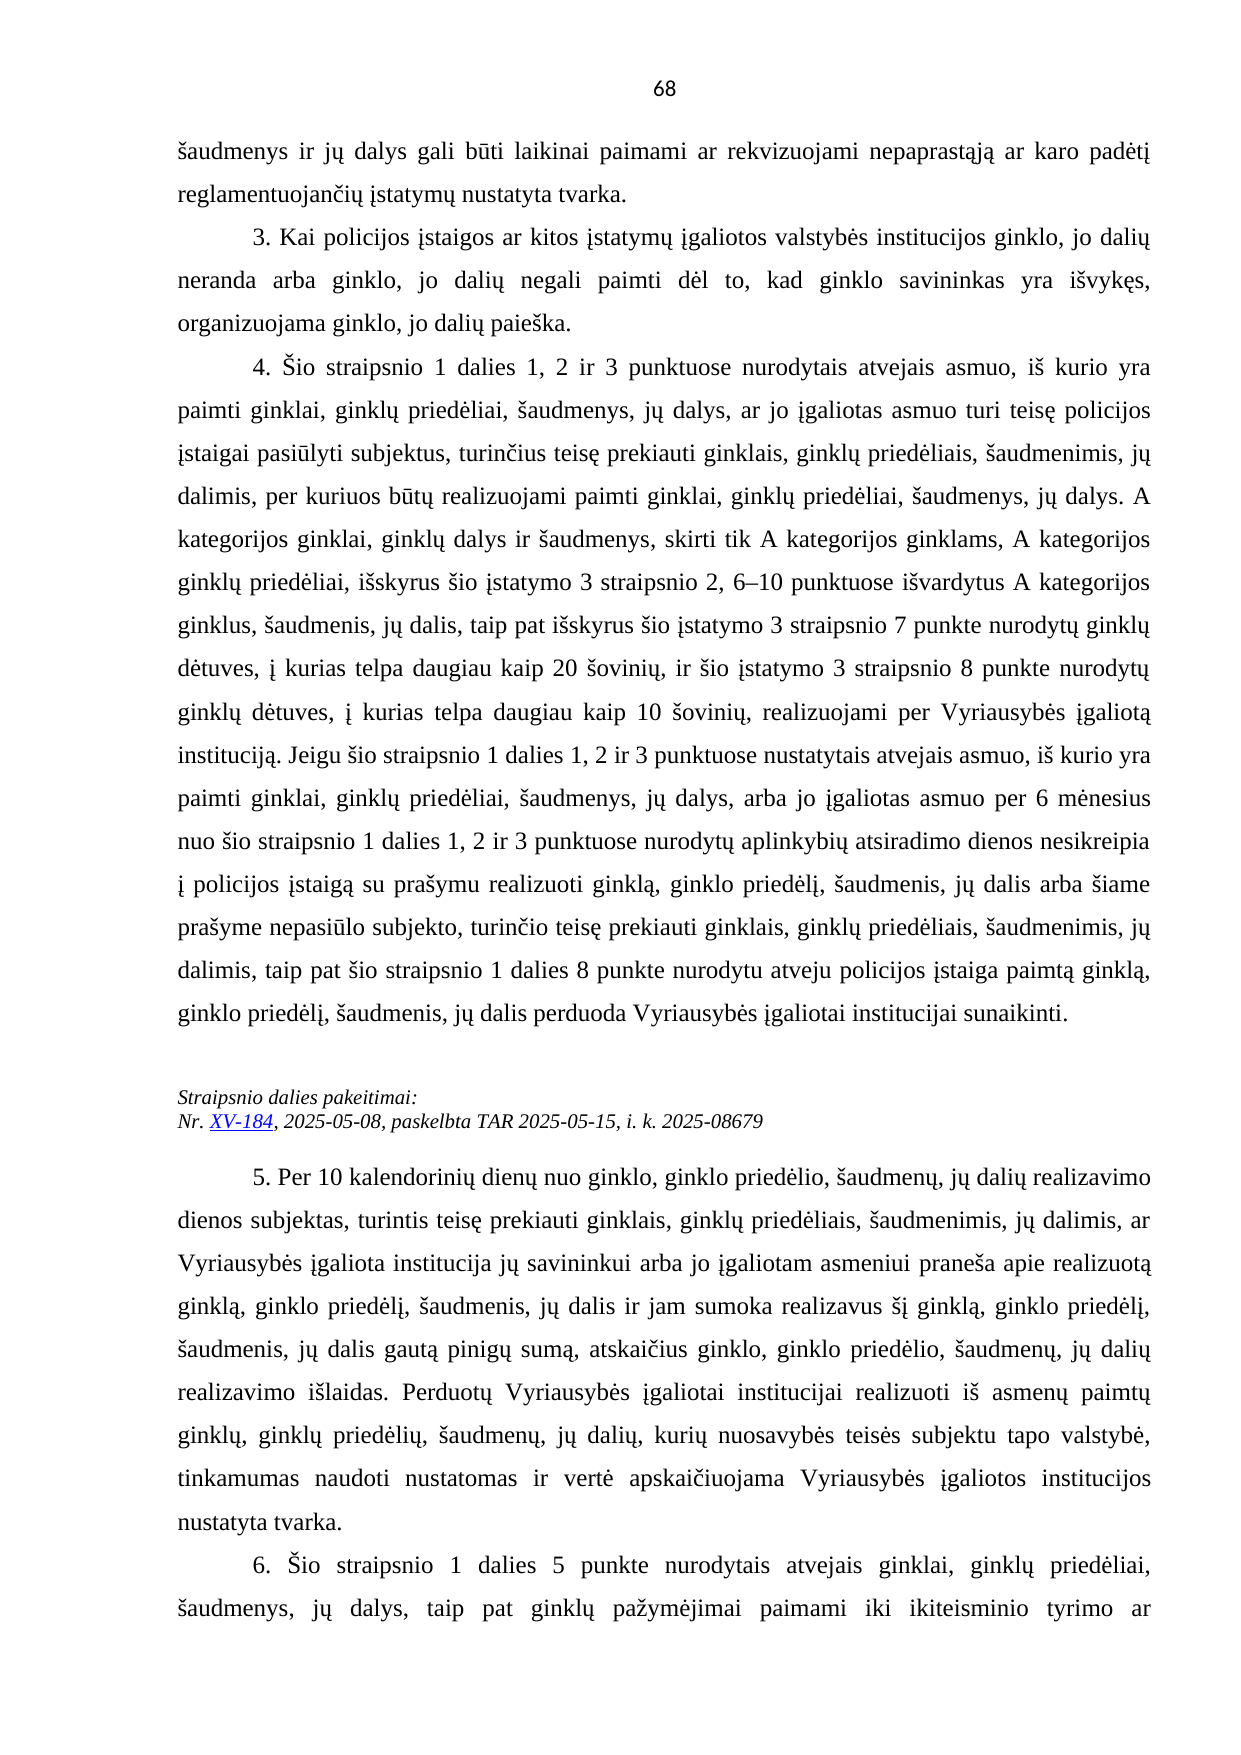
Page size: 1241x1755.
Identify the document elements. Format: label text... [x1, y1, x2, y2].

text Nr. XV-184, 2025-05-08, paskelbta TAR 2025-05-15, i. k. 2025-08679 [177, 1109, 1152, 1133]
text 4. Šio straipsnio 1 dalies 1, 2 ir 3 punktuose nurodytais atvejais asmuo, iš kurio yra paimti ginklai, ginklų priedėliai, šaudmenys, jų dalys, ar jo įgaliotas asmuo turi teisę policijos įstaigai pasiūlyti subjektus, turinčius teisę prekiauti ginklais, ginklų priedėliais, šaudmenimis, jų dalimis, per kuriuos būtų realizuojami paimti ginklai, ginklų priedėliai, šaudmenys, jų dalys. A kategorijos ginklai, ginklų dalys ir šaudmenys, skirti tik A kategorijos ginklams, A kategorijos ginklų priedėliai, išskyrus šio įstatymo 3 straipsnio 2, 6–10 punktuose išvardytus A kategorijos ginklus, šaudmenis, jų dalis, taip pat išskyrus šio įstatymo 3 straipsnio 7 punkte nurodytų ginklų dėtuves, į kurias telpa daugiau kaip 20 šovinių, ir šio įstatymo 3 straipsnio 8 punkte nurodytų ginklų dėtuves, į kurias telpa daugiau kaip 10 šovinių, realizuojami per Vyriausybės įgaliotą instituciją. Jeigu šio straipsnio 1 dalies 1, 2 ir 3 punktuose nustatytais atvejais asmuo, iš kurio yra paimti ginklai, ginklų priedėliai, šaudmenys, jų dalys, arba jo įgaliotas asmuo per 6 mėnesius nuo šio straipsnio 1 dalies 1, 2 ir 3 punktuose nurodytų aplinkybių atsiradimo dienos nesikreipia į policijos įstaigą su prašymu realizuoti ginklą, ginklo priedėlį, šaudmenis, jų dalis arba šiame prašyme nepasiūlo subjekto, turinčio teisę prekiauti ginklais, ginklų priedėliais, šaudmenimis, jų dalimis, taip pat šio straipsnio 1 dalies 8 punkte nurodytu atveju policijos įstaiga paimtą ginklą, ginklo priedėlį, šaudmenis, jų dalis perduoda Vyriausybės įgaliotai institucijai sunaikinti. [177, 352, 1152, 1027]
text Straipsnio dalies pakeitimai: [177, 1085, 1152, 1109]
text 6. Šio straipsnio 1 dalies 5 punkte nurodytais atvejais ginklai, ginklų priedėliai, šaudmenys, jų dalys, taip pat ginklų pažymėjimai paimami iki ikiteisminio tyrimo ar [177, 1550, 1152, 1622]
text šaudmenys ir jų dalys gali būti laikinai paimami ar rekvizuojami nepaprastąją ar karo padėtį reglamentuojančių įstatymų nustatyta tvarka. [177, 136, 1152, 208]
text 3. Kai policijos įstaigos ar kitos įstatymų įgaliotos valstybės institucijos ginklo, jo dalių neranda arba ginklo, jo dalių negali paimti dėl to, kad ginklo savininkas yra išvykęs, organizuojama ginklo, jo dalių paieška. [177, 222, 1152, 337]
text 5. Per 10 kalendorinių dienų nuo ginklo, ginklo priedėlio, šaudmenų, jų dalių realizavimo dienos subjektas, turintis teisę prekiauti ginklais, ginklų priedėliais, šaudmenimis, jų dalimis, ar Vyriausybės įgaliota institucija jų savininkui arba jo įgaliotam asmeniui praneša apie realizuotą ginklą, ginklo priedėlį, šaudmenis, jų dalis ir jam sumoka realizavus šį ginklą, ginklo priedėlį, šaudmenis, jų dalis gautą pinigų sumą, atskaičius ginklo, ginklo priedėlio, šaudmenų, jų dalių realizavimo išlaidas. Perduotų Vyriausybės įgaliotai institucijai realizuoti iš asmenų paimtų ginklų, ginklų priedėlių, šaudmenų, jų dalių, kurių nuosavybės teisės subjektu tapo valstybė, tinkamumas naudoti nustatomas ir vertė apskaičiuojama Vyriausybės įgaliotos institucijos nustatyta tvarka. [177, 1162, 1152, 1535]
